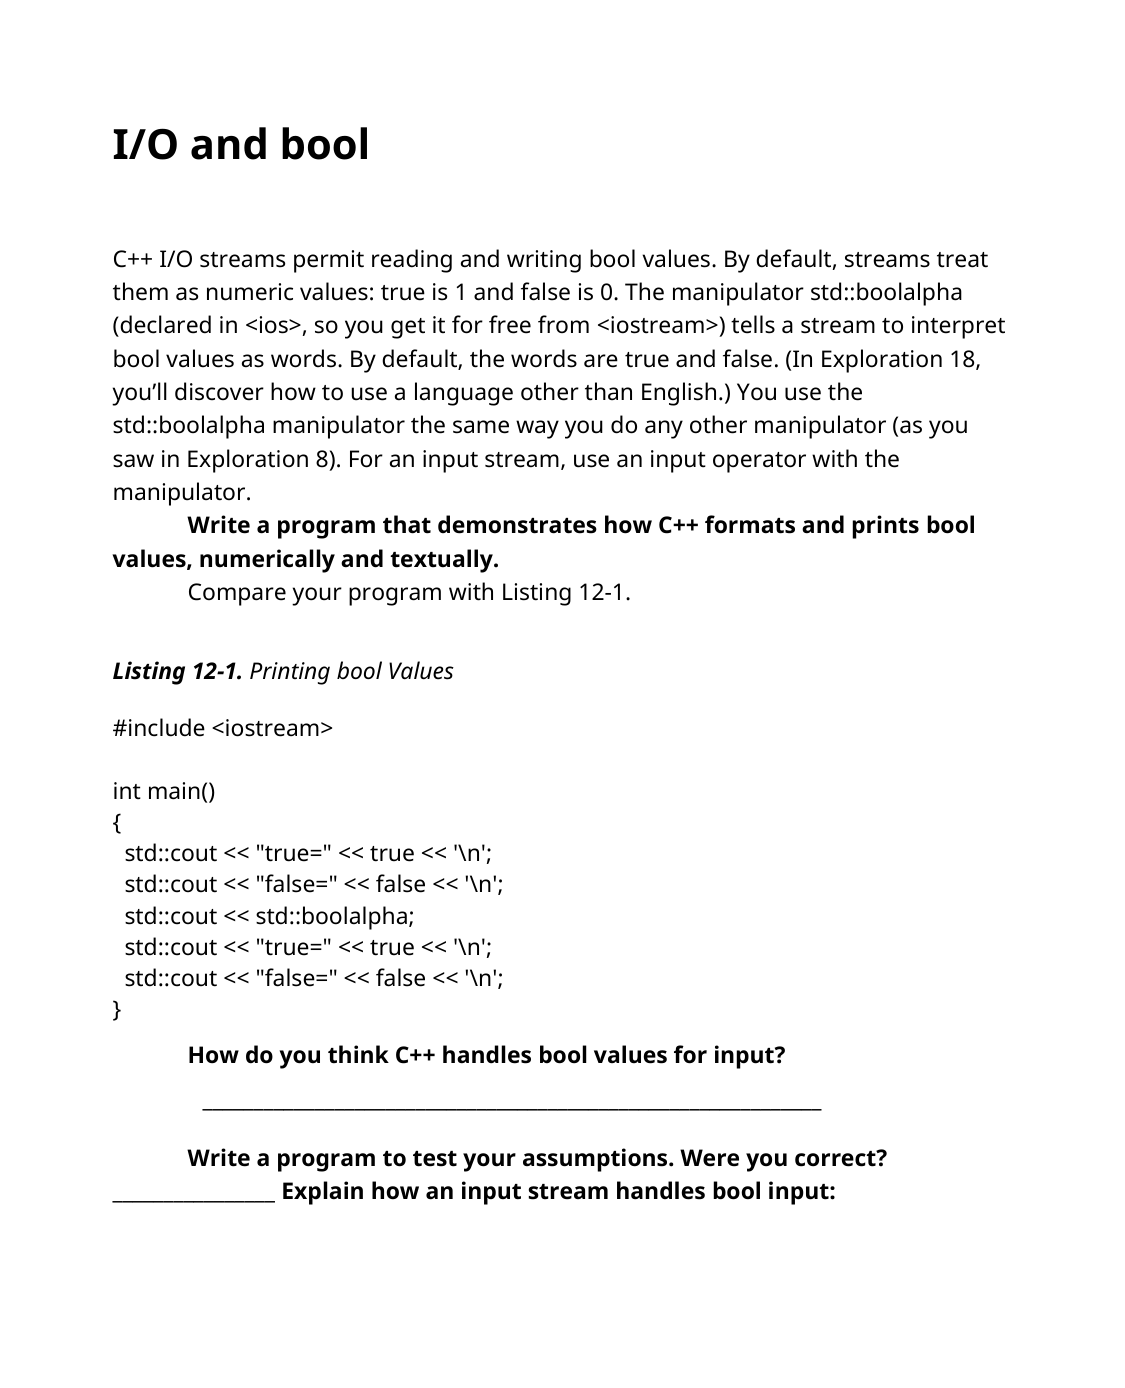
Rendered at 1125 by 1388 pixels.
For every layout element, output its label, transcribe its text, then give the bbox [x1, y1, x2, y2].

text C++ I/O streams permit reading and writing bool values. By default, streams treat them as numeric values: true is 1 and false is 0. The manipulator std::boolalpha (declared in <ios>, so you get it for free from <iostream>) tells a stream to interpret bool values as words. By default, the words are true and false. (In Exploration 18, you’ll discover how to use a language other than English.) You use the std::boolalpha manipulator the same way you do any other manipulator (as you saw in Exploration 8). For an input stream, use an input operator with the manipulator. [112, 241, 1012, 507]
text Compare your program with Listing 12-1. [112, 574, 1012, 607]
subtitle I/O and bool [112, 115, 1012, 171]
list _____________________________________________________________ [202, 1083, 1012, 1114]
text { [112, 806, 1012, 837]
text Listing 12-1. Printing bool Values [112, 655, 1012, 687]
text #include <iostream> [112, 712, 1012, 743]
text std::cout << std::boolalpha; [112, 899, 1012, 931]
text std::cout << "true=" << true << '\n'; [112, 837, 1012, 868]
text } [112, 993, 1012, 1024]
text Write a program that demonstrates how C++ formats and prints bool values, numerically and textually. [112, 507, 1012, 574]
text How do you think C++ handles bool values for input? [112, 1037, 1012, 1070]
text std::cout << "false=" << false << '\n'; [112, 868, 1012, 899]
text std::cout << "true=" << true << '\n'; [112, 931, 1012, 962]
text std::cout << "false=" << false << '\n'; [112, 962, 1012, 993]
text int main() [112, 774, 1012, 806]
text Write a program to test your assumptions. Were you correct? ________________ Explain how an input stream handles bool input: [112, 1140, 1012, 1206]
